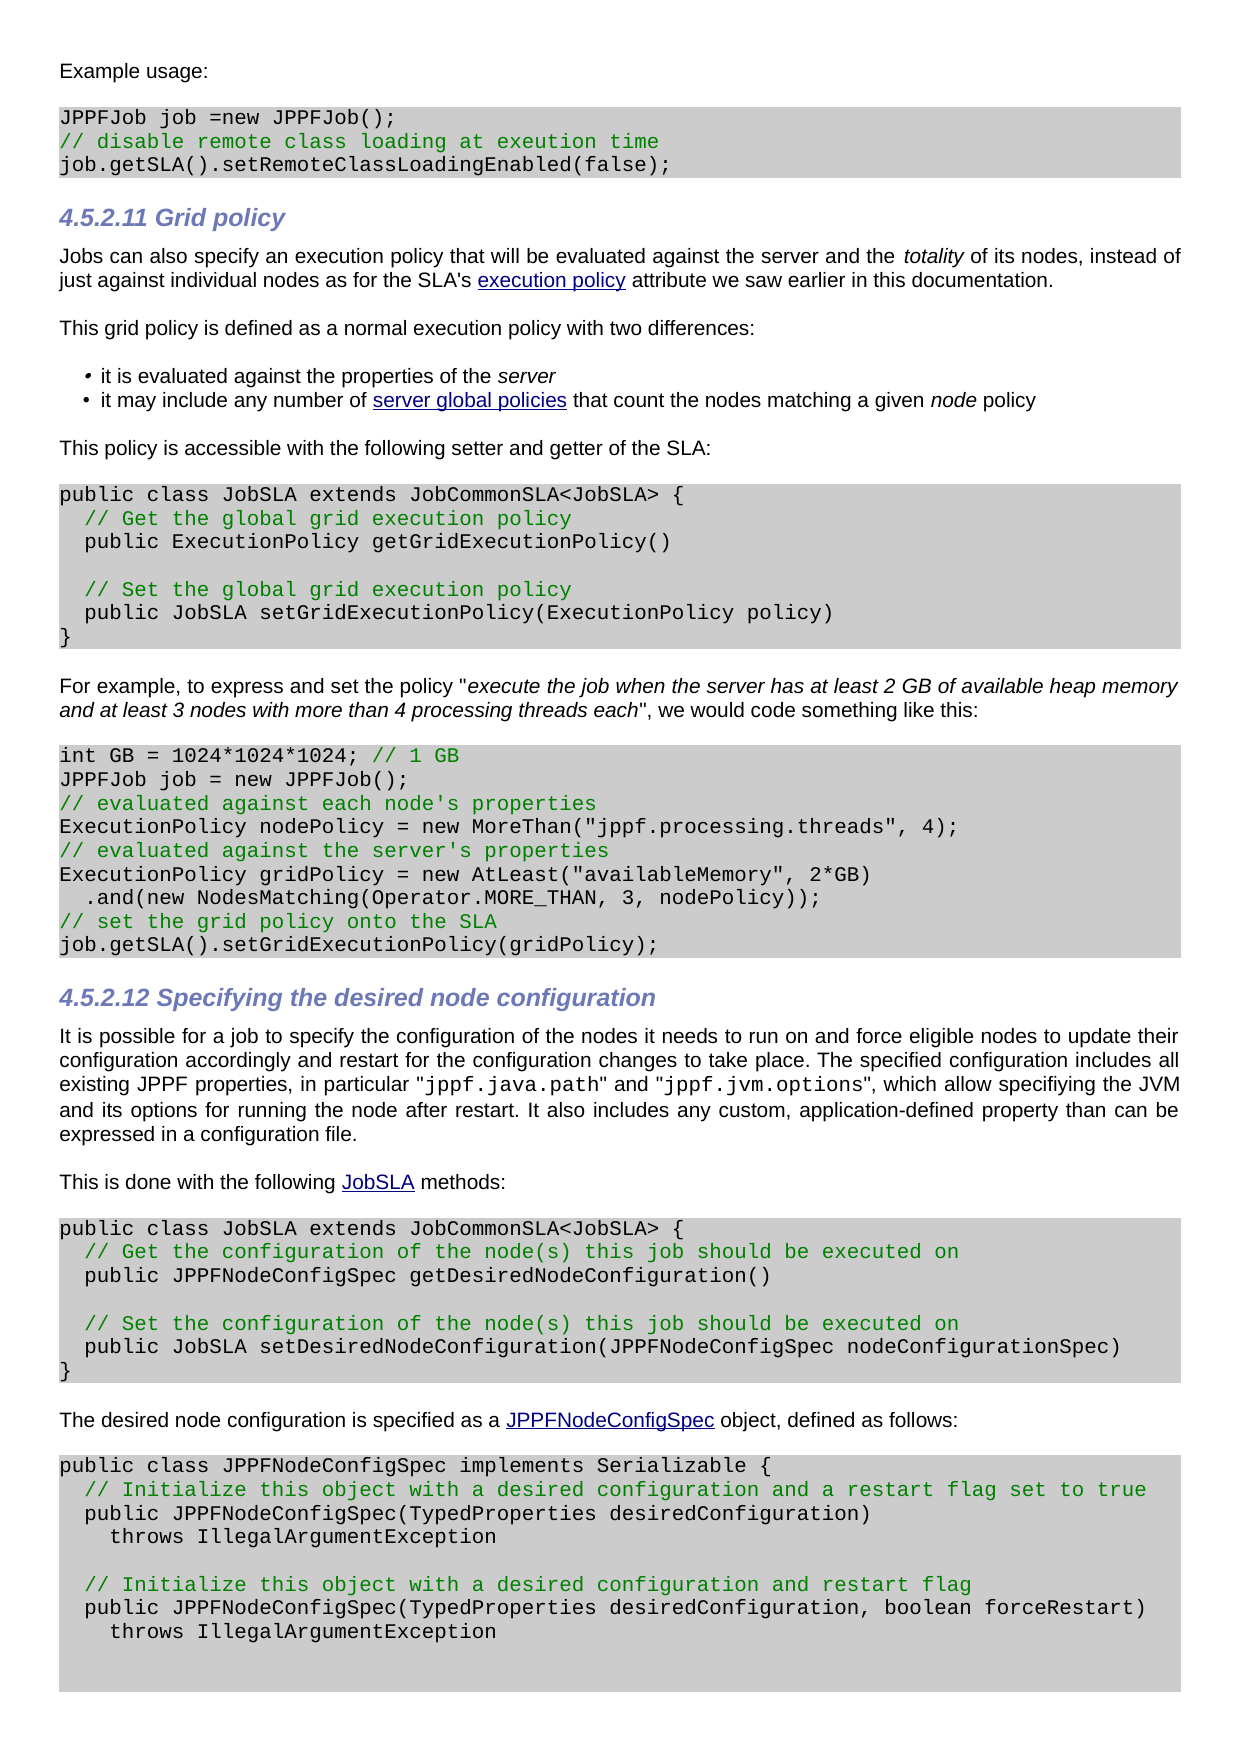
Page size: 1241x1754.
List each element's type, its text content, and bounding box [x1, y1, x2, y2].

subtitle Specifying the desired node configuration [59, 983, 1181, 1012]
text The desired node configuration is specified as a JPPFNodeConfigSpec object, defined as follows: [59, 1407, 1181, 1431]
text ExecutionPolicy nodePolicy = new MoreThan("jppf.processing.threads", 4); [59, 816, 1181, 840]
text // Get the global grid execution policy [59, 508, 1181, 531]
text job.getSLA().setGridExecutionPolicy(gridPolicy); [59, 934, 1181, 958]
text // set the grid policy onto the SLA [59, 911, 1181, 934]
text // evaluated against each node's properties [59, 793, 1181, 816]
text // Get the configuration of the node(s) this job should be executed on [59, 1242, 1181, 1265]
subtitle Grid policy [59, 203, 1181, 232]
text // Set the configuration of the node(s) this job should be executed on [59, 1312, 1181, 1336]
text This is done with the following JobSLA methods: [59, 1170, 1181, 1194]
text Jobs can also specify an execution policy that will be evaluated against the server and the totality of its nodes, instead of just against individual nodes as for the SLA's execution policy attribute we saw earlier in this documentation. [59, 244, 1181, 292]
text public JobSLA setGridExecutionPolicy(ExecutionPolicy policy) [59, 602, 1181, 626]
text It is possible for a job to specify the configuration of the nodes it needs to run on and force eligible nodes to update their configuration accordingly and restart for the configuration changes to take place. The specified configuration includes all existing JPPF properties, in particular "jppf.java.path" and "jppf.jvm.options", which allow specifiying the JVM and its options for running the node after restart. It also includes any custom, application-defined property than can be expressed in a configuration file. [59, 1024, 1181, 1146]
text JPPFJob job =new JPPFJob(); [59, 107, 1181, 131]
text } [59, 1360, 1181, 1383]
text public JobSLA setDesiredNodeConfiguration(JPPFNodeConfigSpec nodeConfigurationSpec) [59, 1336, 1181, 1360]
text job.getSLA().setRemoteClassLoadingEnabled(false); [59, 154, 1181, 178]
text throws IllegalArgumentException [59, 1621, 1181, 1644]
text Example usage: [59, 59, 1181, 83]
text // Set the global grid execution policy [59, 578, 1181, 602]
list it may include any number of server global policies that count the nodes matching a given node policy [83, 388, 1181, 412]
text JPPFJob job = new JPPFJob(); [59, 769, 1181, 793]
text public ExecutionPolicy getGridExecutionPolicy() [59, 531, 1181, 555]
text // Initialize this object with a desired configuration and a restart flag set to true [59, 1479, 1181, 1503]
text // disable remote class loading at exeution time [59, 131, 1181, 154]
text .and(new NodesMatching(Operator.MORE_THAN, 3, nodePolicy)); [59, 887, 1181, 911]
text public JPPFNodeConfigSpec getDesiredNodeConfiguration() [59, 1265, 1181, 1289]
text This grid policy is defined as a normal execution policy with two differences: [59, 316, 1181, 340]
text throws IllegalArgumentException [59, 1526, 1181, 1550]
text public class JobSLA extends JobCommonSLA<JobSLA> { [59, 484, 1181, 508]
text int GB = 1024*1024*1024; // 1 GB [59, 745, 1181, 769]
text public class JPPFNodeConfigSpec implements Serializable { [59, 1455, 1181, 1479]
text } [59, 626, 1181, 649]
text This policy is accessible with the following setter and getter of the SLA: [59, 436, 1181, 460]
text // evaluated against the server's properties [59, 840, 1181, 863]
text public JPPFNodeConfigSpec(TypedProperties desiredConfiguration) [59, 1503, 1181, 1526]
text ExecutionPolicy gridPolicy = new AtLeast("availableMemory", 2*GB) [59, 863, 1181, 887]
text public class JobSLA extends JobCommonSLA<JobSLA> { [59, 1218, 1181, 1242]
text public JPPFNodeConfigSpec(TypedProperties desiredConfiguration, boolean forceRestart) [59, 1597, 1181, 1621]
text // Initialize this object with a desired configuration and restart flag [59, 1573, 1181, 1597]
list it is evaluated against the properties of the server [83, 364, 1181, 388]
text For example, to express and set the policy "execute the job when the server has at least 2 GB of available heap memory and at least 3 nodes with more than 4 processing threads each", we would code something like this: [59, 673, 1181, 721]
